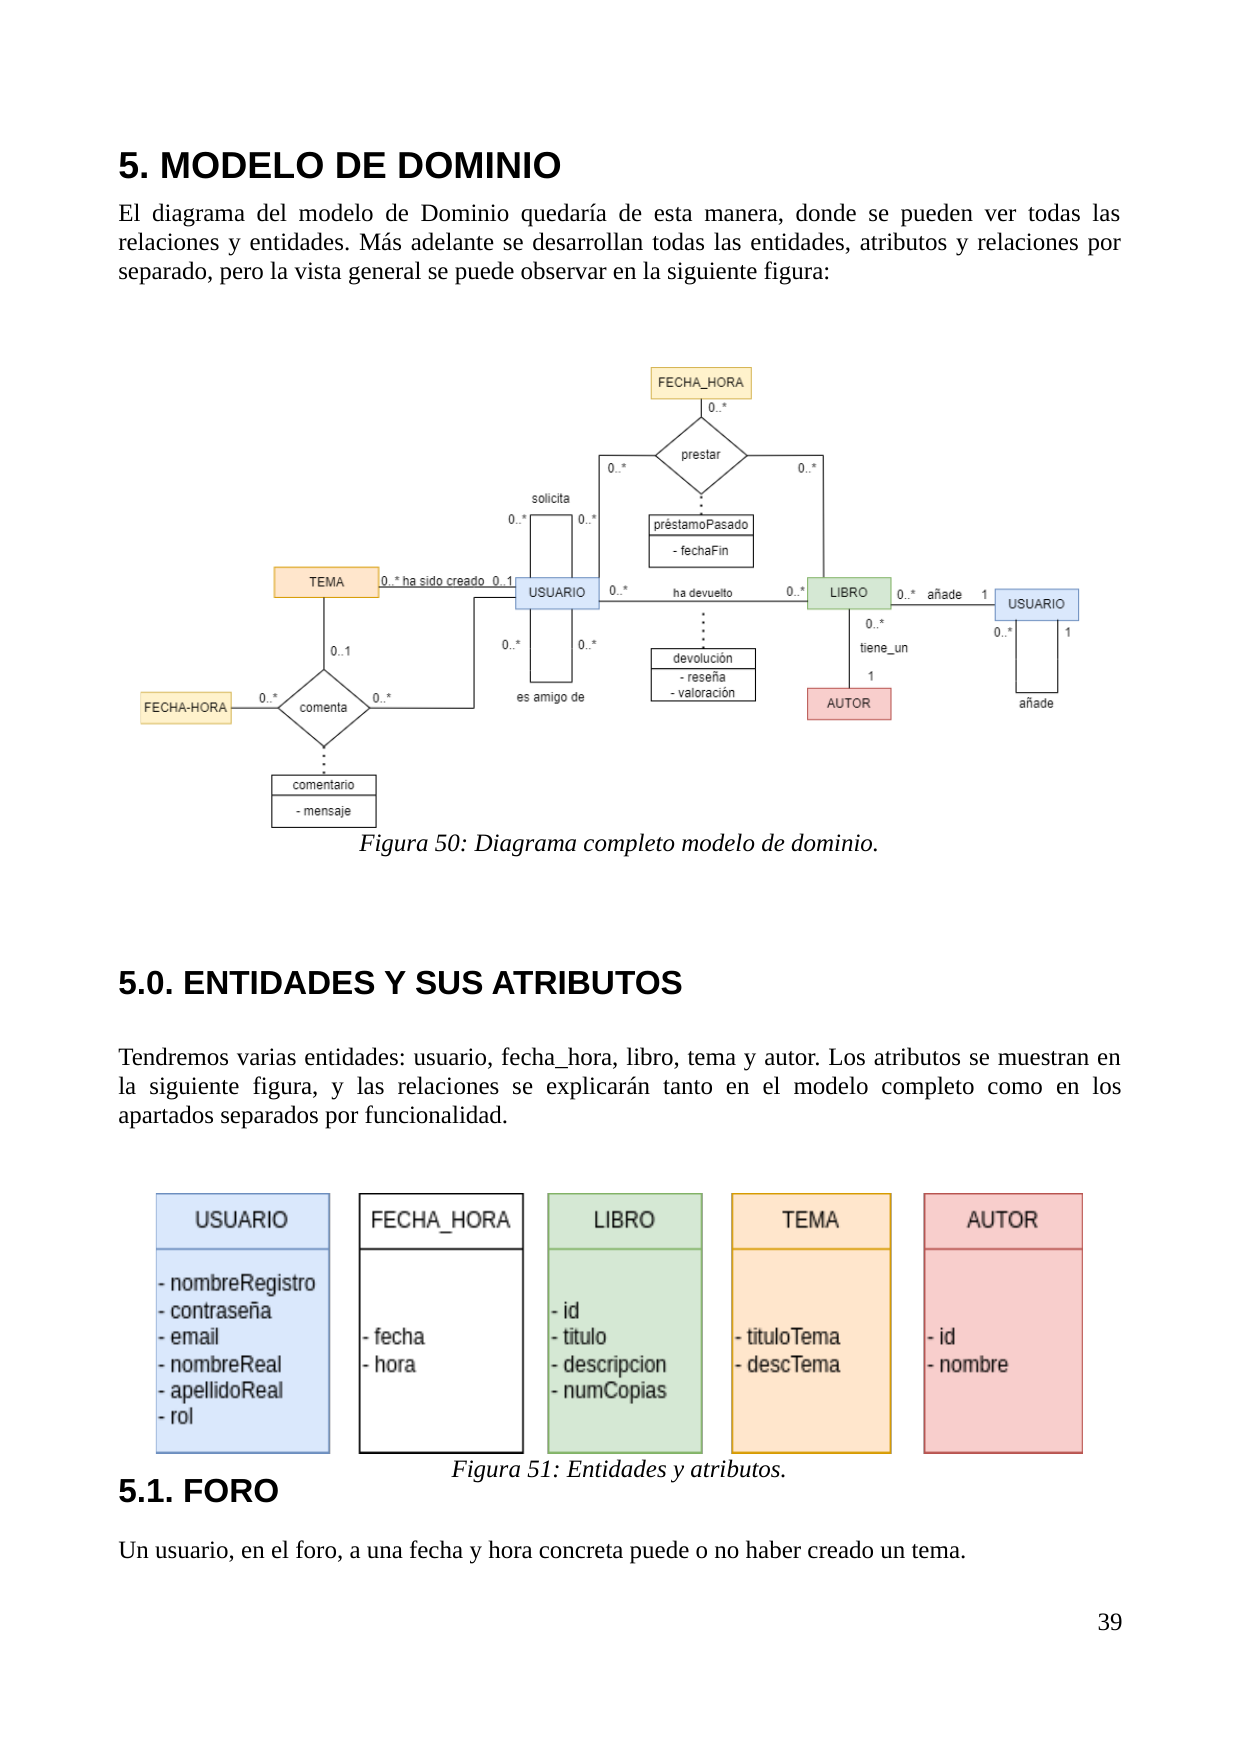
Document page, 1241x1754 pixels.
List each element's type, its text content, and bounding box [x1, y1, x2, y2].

subtitle 5.0. ENTIDADES Y SUS ATRIBUTOS [118, 963, 1122, 1001]
subtitle 5. MODELO DE DOMINIO [118, 143, 1122, 186]
text [282, 1183, 958, 1193]
subtitle 5.1. FORO [118, 1471, 1122, 1510]
picture [155, 1193, 1083, 1454]
text Tendremos varias entidades: usuario, fecha_hora, libro, tema y autor. Los atributos se muestran en la siguiente figura, y las relaciones se explicarán tanto en el modelo completo como en los apartados separados por funcionalidad. [118, 1043, 1122, 1129]
text Figura 50: Diagrama completo modelo de dominio. [118, 829, 1122, 857]
text Figura 51: Entidades y atributos. [282, 1454, 958, 1482]
text Un usuario, en el foro, a una fecha y hora concreta puede o no haber creado un tema. [118, 1535, 1122, 1563]
picture [140, 367, 1100, 829]
text El diagrama del modelo de Dominio quedaría de esta manera, donde se pueden ver todas las relaciones y entidades. Más adelante se desarrollan todas las entidades, atributos y relaciones por separado, pero la vista general se puede observar en la siguiente figura: [118, 199, 1122, 285]
